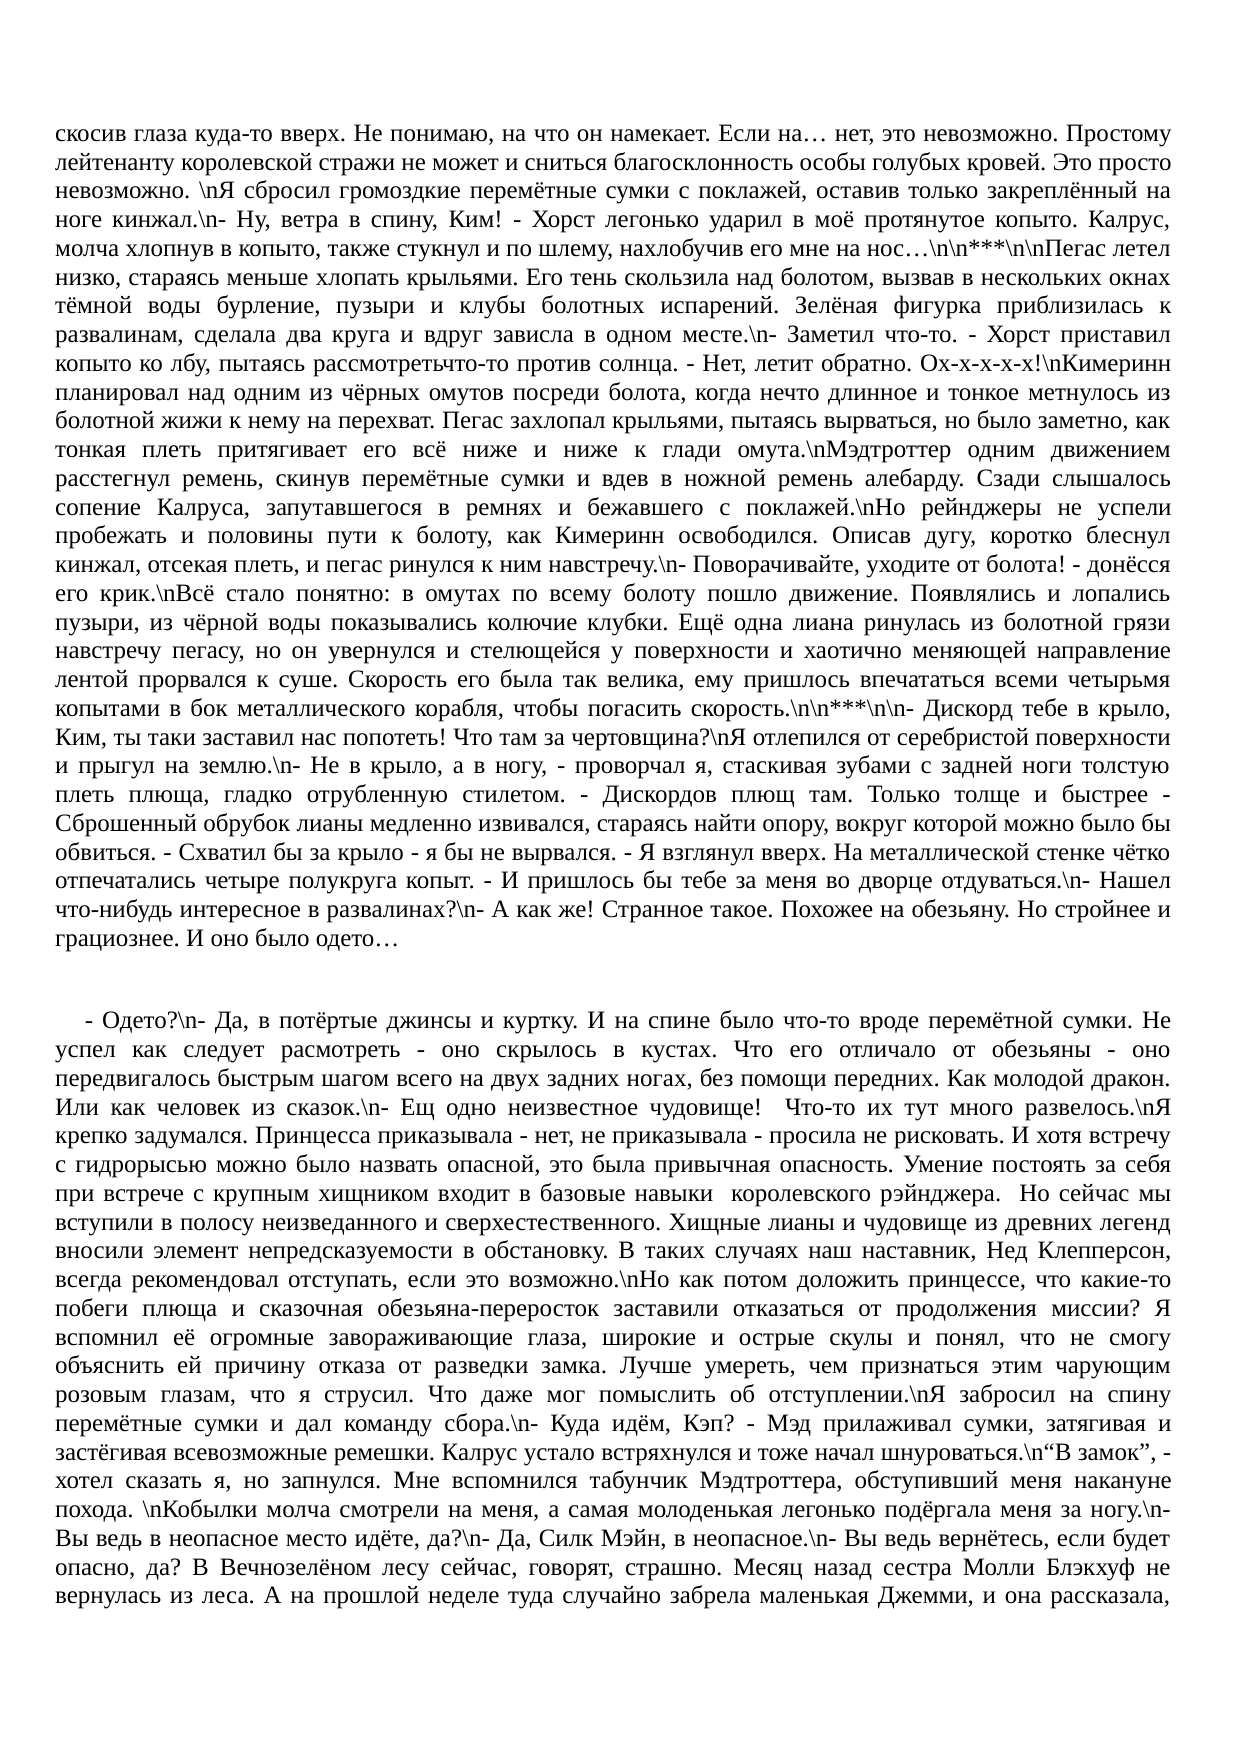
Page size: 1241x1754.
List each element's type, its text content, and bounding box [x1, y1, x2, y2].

text скосив глаза куда-то вверх. Не понимаю, на что он намекает. Если на… нет, это невозможно. Простому лейтенанту королевской стражи не может и сниться благосклонность особы голубых кровей. Это просто невозможно. \nЯ сбросил громоздкие перемётные сумки с поклажей, оставив только закреплённый на ноге кинжал.\n- Ну, ветра в спину, Ким! - Хорст легонько ударил в моё протянутое копыто. Калрус, молча хлопнув в копыто, также стукнул и по шлему, нахлобучив его мне на нос…\n\n***\n\nПегас летел низко, стараясь меньше хлопать крыльями. Его тень скользила над болотом, вызвав в нескольких окнах тёмной воды бурление, пузыри и клубы болотных испарений. Зелёная фигурка приблизилась к развалинам, сделала два круга и вдруг зависла в одном месте.\n- Заметил что-то. - Хорст приставил копыто ко лбу, пытаясь рассмотретьчто-то против солнца. - Нет, летит обратно. Ох-х-х-х-х!\nКимеринн планировал над одним из чёрных омутов посреди болота, когда нечто длинное и тонкое метнулось из болотной жижи к нему на перехват. Пегас захлопал крыльями, пытаясь вырваться, но было заметно, как тонкая плеть притягивает его всё ниже и ниже к глади омута.\nМэдтроттер одним движением расстегнул ремень, скинув перемётные сумки и вдев в ножной ремень алебарду. Сзади слышалось сопение Калруса, запутавшегося в ремнях и бежавшего с поклажей.\nНо рейнджеры не успели пробежать и половины пути к болоту, как Кимеринн освободился. Описав дугу, коротко блеснул кинжал, отсекая плеть, и пегас ринулся к ним навстречу.\n- Поворачивайте, уходите от болота! - донёсся его крик.\nВсё стало понятно: в омутах по всему болоту пошло движение. Появлялись и лопались пузыри, из чёрной воды показывались колючие клубки. Ещё одна лиана ринулась из болотной грязи навстречу пегасу, но он увернулся и стелющейся у поверхности и хаотично меняющей направление лентой прорвался к суше. Скорость его была так велика, ему пришлось впечататься всеми четырьмя копытами в бок металлического корабля, чтобы погасить скорость.\n\n***\n\n- Дискорд тебе в крыло, Ким, ты таки заставил нас попотеть! Что там за чертовщина?\nЯ отлепился от серебристой поверхности и прыгул на землю.\n- Не в крыло, а в ногу, - проворчал я, стаскивая зубами с задней ноги толстую плеть плюща, гладко отрубленную стилетом. - Дискордов плющ там. Только толще и быстрее - Сброшенный обрубок лианы медленно извивался, стараясь найти опору, вокруг которой можно было бы обвиться. - Схватил бы за крыло - я бы не вырвался. - Я взглянул вверх. На металлической стенке чётко отпечатались четыре полукруга копыт. - И пришлось бы тебе за меня во дворце отдуваться.\n- Нашел что-нибудь интересное в развалинах?\n- А как же! Странное такое. Похожее на обезьяну. Но стройнее и грациознее. И оно было одето… [55, 118, 1172, 952]
text - Одето?\n- Да, в потёртые джинсы и куртку. И на спине было что-то вроде перемётной сумки. Не успел как следует расмотреть - оно скрылось в кустах. Что его отличало от обезьяны - оно передвигалось быстрым шагом всего на двух задних ногах, без помощи передних. Как молодой дракон. Или как человек из сказок.\n- Ещ одно неизвестное чудовище! Что-то их тут много развелось.\nЯ крепко задумался. Принцесса приказывала - нет, не приказывала - просила не рисковать. И хотя встречу с гидрорысью можно было назвать опасной, это была привычная опасность. Умение постоять за себя при встрече с крупным хищником входит в базовые навыки королевского рэйнджера. Но сейчас мы вступили в полосу неизведанного и сверхестественного. Хищные лианы и чудовище из древних легенд вносили элемент непредсказуемости в обстановку. В таких случаях наш наставник, Нед Клепперсон, всегда рекомендовал отступать, если это возможно.\nНо как потом доложить принцессе, что какие-то побеги плюща и сказочная обезьяна-переросток заставили отказаться от продолжения миссии? Я вспомнил её огромные завораживающие глаза, широкие и острые скулы и понял, что не смогу объяснить ей причину отказа от разведки замка. Лучше умереть, чем признаться этим чарующим розовым глазам, что я струсил. Что даже мог помыслить об отступлении.\nЯ забросил на спину перемётные сумки и дал команду сбора.\n- Куда идём, Кэп? - Мэд прилаживал сумки, затягивая и застёгивая всевозможные ремешки. Калрус устало встряхнулся и тоже начал шнуроваться.\n“В замок”, - хотел сказать я, но запнулся. Мне вспомнился табунчик Мэдтроттера, обступивший меня накануне похода. \nКобылки молча смотрели на меня, а самая молоденькая легонько подёргала меня за ногу.\n- Вы ведь в неопасное место идёте, да?\n- Да, Силк Мэйн, в неопасное.\n- Вы ведь вернётесь, если будет опасно, да? В Вечнозелёном лесу сейчас, говорят, страшно. Месяц назад сестра Молли Блэкхуф не вернулась из леса. А на прошлой неделе туда случайно забрела маленькая Джемми, и она рассказала, [55, 1006, 1172, 1609]
